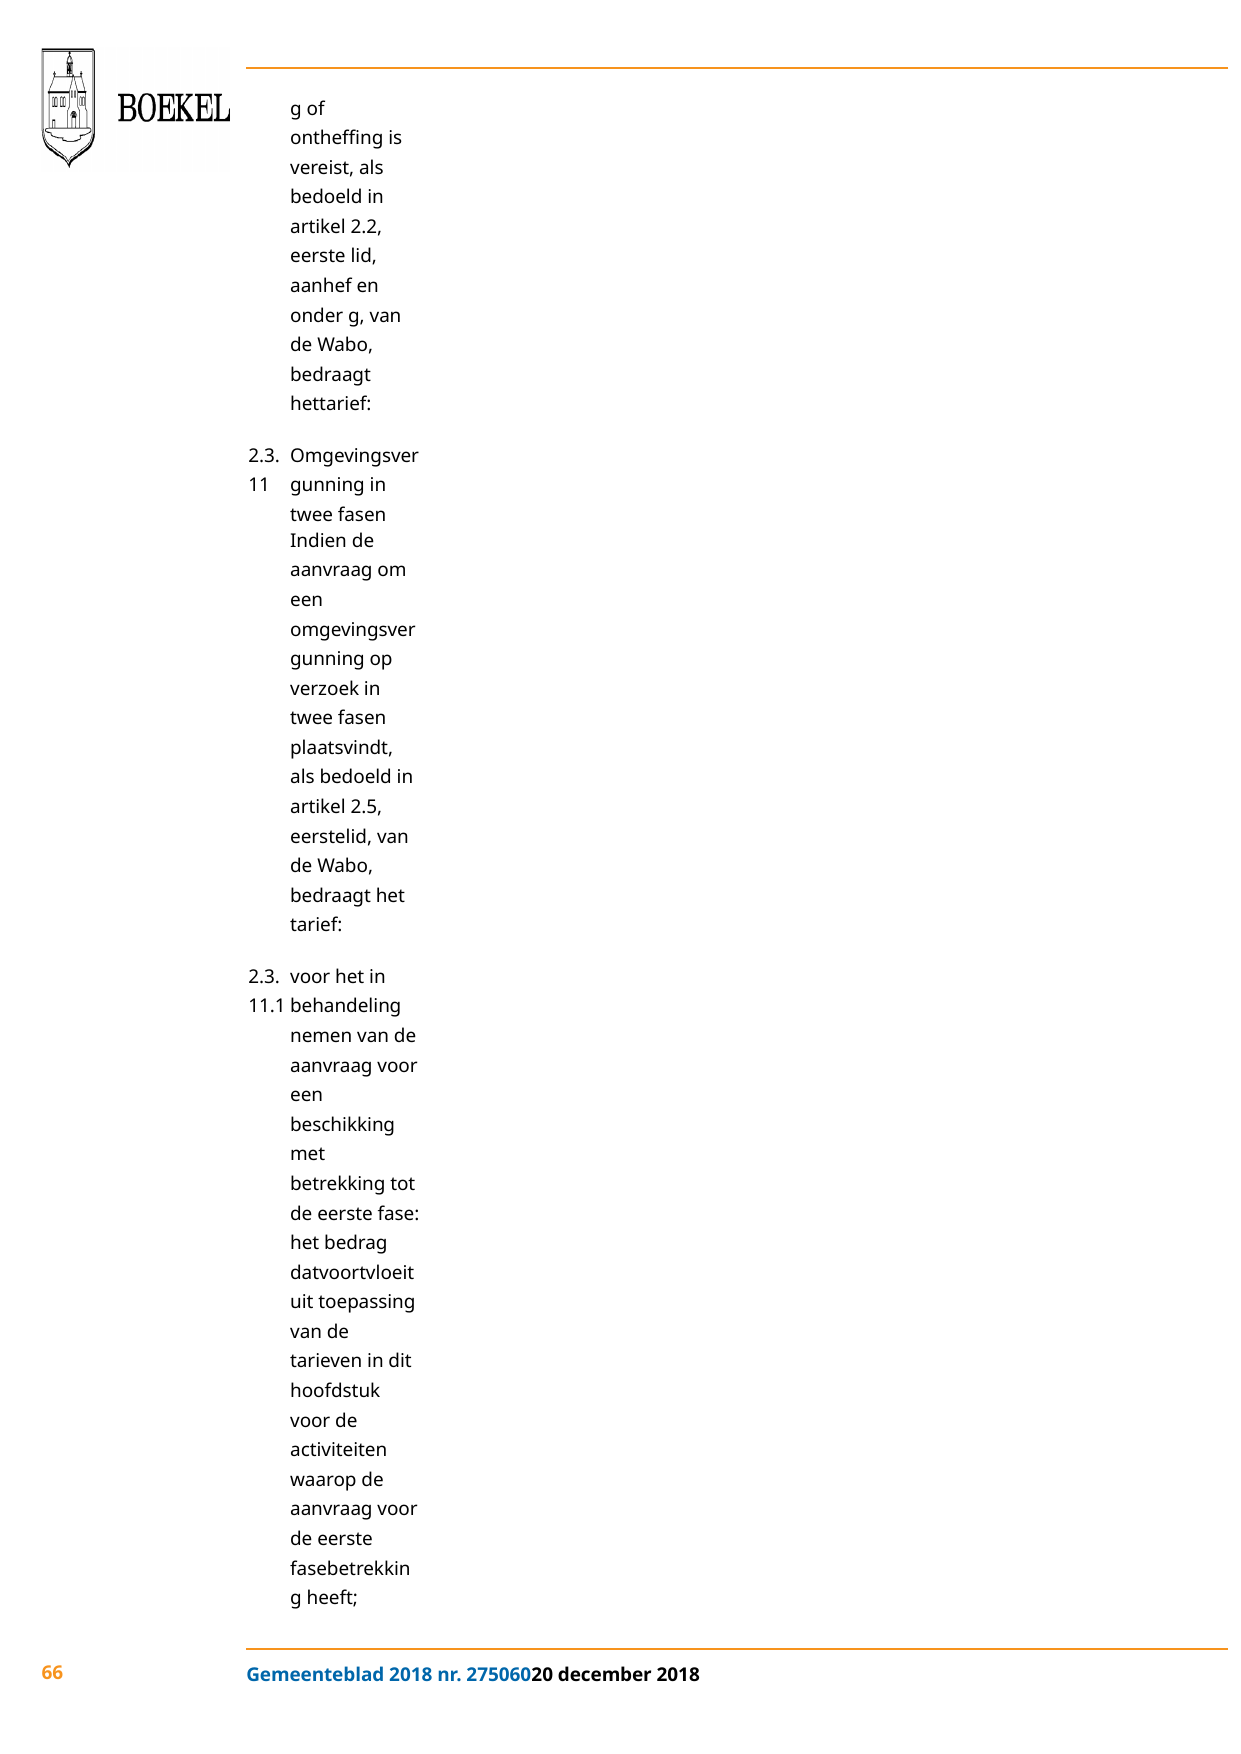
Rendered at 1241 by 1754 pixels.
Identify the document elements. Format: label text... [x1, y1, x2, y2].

table_cell [586, 95, 619, 416]
table_cell [1085, 527, 1118, 937]
table_cell [586, 442, 619, 527]
table_cell [653, 416, 686, 442]
table_cell [620, 937, 653, 963]
table_cell [985, 527, 1018, 937]
table_cell [786, 95, 819, 416]
table_cell [686, 95, 719, 416]
table_cell [1052, 95, 1085, 416]
table_cell [620, 442, 653, 527]
table_cell [1019, 937, 1052, 963]
table_cell [819, 963, 852, 1610]
table_cell [719, 963, 752, 1610]
table_cell [919, 937, 952, 963]
table_cell [885, 95, 919, 416]
table_cell [985, 416, 1018, 442]
table_cell [952, 963, 985, 1610]
table_cell [919, 527, 952, 937]
table_cell [653, 95, 686, 416]
table_cell [985, 442, 1018, 527]
table_cell [1019, 963, 1052, 1610]
table_cell [786, 416, 819, 442]
table_cell [586, 527, 619, 937]
table_cell [919, 416, 952, 442]
table_cell [520, 937, 553, 963]
table_cell [620, 963, 653, 1610]
table_cell [1019, 442, 1052, 527]
table_cell [653, 937, 686, 963]
table_cell [520, 527, 553, 937]
table_cell [453, 527, 486, 937]
table_cell [290, 416, 420, 442]
table_cell [553, 442, 586, 527]
table_cell [553, 527, 586, 937]
table_cell 2.3.11 [248, 442, 290, 527]
table_cell [1085, 937, 1118, 963]
table_cell [753, 937, 786, 963]
table_cell [885, 937, 919, 963]
table_cell [553, 95, 586, 416]
table_cell [852, 416, 885, 442]
table_cell [1118, 937, 1152, 963]
table_cell [952, 442, 985, 527]
table_cell [520, 963, 553, 1610]
table_cell [753, 95, 786, 416]
table_cell [1118, 95, 1152, 416]
table_cell [620, 416, 653, 442]
table_cell [786, 442, 819, 527]
table_cell [420, 937, 453, 963]
table_cell [553, 963, 586, 1610]
table_cell [686, 937, 719, 963]
table_cell [952, 416, 985, 442]
table_cell Omgevingsvergunning in twee fasen [290, 442, 420, 527]
table_cell [952, 95, 985, 416]
table_cell [719, 442, 752, 527]
table_cell [1085, 442, 1118, 527]
table_cell [1118, 527, 1152, 937]
table_cell [586, 963, 619, 1610]
table_cell [819, 937, 852, 963]
table_cell [420, 963, 453, 1610]
table_cell [919, 442, 952, 527]
table_cell [1118, 442, 1152, 527]
table_cell [1052, 442, 1085, 527]
table_cell [1085, 963, 1118, 1610]
table_cell [819, 442, 852, 527]
table_cell [653, 527, 686, 937]
table_cell [885, 416, 919, 442]
table_cell [885, 963, 919, 1610]
table_cell [852, 95, 885, 416]
table_cell [1052, 963, 1085, 1610]
table_cell [453, 95, 486, 416]
table_cell [753, 442, 786, 527]
table_cell [653, 442, 686, 527]
table_cell [486, 937, 520, 963]
table_cell [553, 937, 586, 963]
table_cell [453, 937, 486, 963]
table_cell [719, 937, 752, 963]
table_cell [985, 963, 1018, 1610]
table_cell [786, 937, 819, 963]
table_cell [852, 527, 885, 937]
table_cell [586, 416, 619, 442]
table_cell [985, 937, 1018, 963]
table_cell [486, 416, 520, 442]
table_cell [1019, 95, 1052, 416]
table_cell [248, 937, 290, 963]
table_cell [852, 963, 885, 1610]
table_cell [486, 442, 520, 527]
table_cell [248, 95, 290, 416]
table_cell [248, 527, 290, 937]
table_cell [686, 442, 719, 527]
table_cell [653, 963, 686, 1610]
table_cell [919, 963, 952, 1610]
table_cell [248, 416, 290, 442]
table_cell [486, 95, 520, 416]
table_cell [620, 95, 653, 416]
table_cell voor het in behandeling nemen van de aanvraag voor een beschikking met betrekking tot de eerste fase: het bedrag datvoortvloeit uit toepassing van de tarieven in dit hoofdstuk voor de activiteiten waarop de aanvraag voor de eerste fasebetrekking heeft; [290, 963, 420, 1610]
table_cell [420, 442, 453, 527]
table_cell [453, 963, 486, 1610]
table_cell [786, 963, 819, 1610]
table_cell [952, 937, 985, 963]
table_cell [1052, 527, 1085, 937]
table_cell [1118, 416, 1152, 442]
table_cell [919, 95, 952, 416]
table_cell [420, 416, 453, 442]
table_cell [1052, 937, 1085, 963]
table_cell [786, 527, 819, 937]
table_cell [420, 527, 453, 937]
picture [41, 47, 231, 172]
table_cell [852, 442, 885, 527]
table_cell [753, 527, 786, 937]
table_cell [1052, 416, 1085, 442]
table_cell [420, 95, 453, 416]
table_cell [885, 527, 919, 937]
table_cell [686, 527, 719, 937]
table_cell [819, 95, 852, 416]
table_cell [520, 442, 553, 527]
table_cell [952, 527, 985, 937]
table_cell [719, 95, 752, 416]
table_cell [819, 527, 852, 937]
table_cell [852, 937, 885, 963]
table_cell [719, 527, 752, 937]
table_cell [586, 937, 619, 963]
table_cell [753, 963, 786, 1610]
table_cell [553, 416, 586, 442]
table_cell [486, 527, 520, 937]
table_cell [520, 416, 553, 442]
table_cell [1118, 963, 1152, 1610]
table_cell [753, 416, 786, 442]
table_cell [620, 527, 653, 937]
table_cell [885, 442, 919, 527]
table_cell [453, 442, 486, 527]
table_cell [719, 416, 752, 442]
table_cell [1019, 527, 1052, 937]
table_cell g of ontheffing is vereist, als bedoeld in artikel 2.2, eerste lid, aanhef en onder g, van de Wabo, bedraagt hettarief: [290, 95, 420, 416]
table_cell [686, 963, 719, 1610]
table_cell 2.3.11.1 [248, 963, 290, 1610]
table_cell [1085, 416, 1118, 442]
table_cell [290, 937, 420, 963]
table_cell [819, 416, 852, 442]
table_cell [985, 95, 1018, 416]
table_cell Indien de aanvraag om een omgevingsvergunning op verzoek in twee fasen plaatsvindt, als bedoeld in artikel 2.5, eerstelid, van de Wabo, bedraagt het tarief: [290, 527, 420, 937]
table_cell [686, 416, 719, 442]
table_cell [453, 416, 486, 442]
table_cell [1019, 416, 1052, 442]
table_cell [520, 95, 553, 416]
table_cell [1085, 95, 1118, 416]
table_cell [486, 963, 520, 1610]
